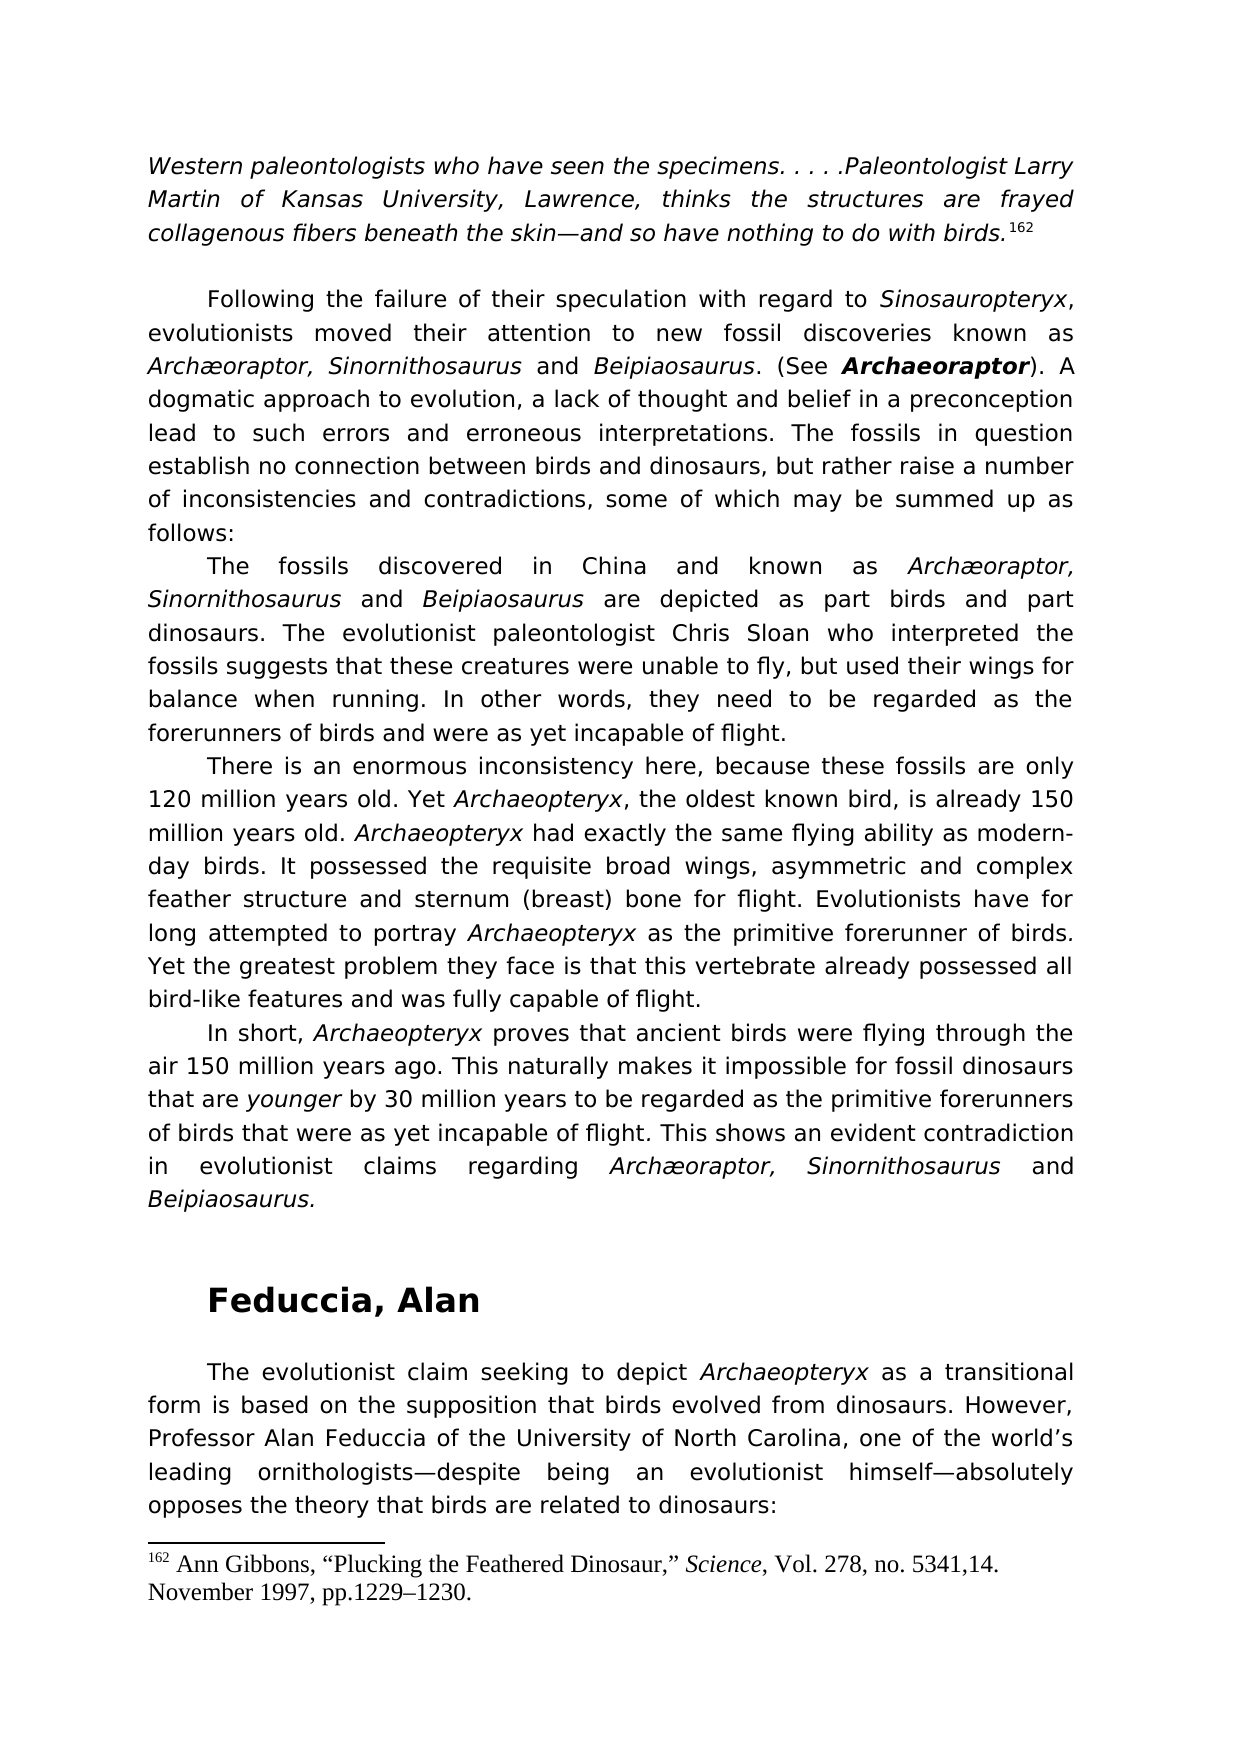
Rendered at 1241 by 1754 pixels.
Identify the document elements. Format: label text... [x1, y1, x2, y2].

text Western paleontologists who have seen the specimens. . . . .Paleontologist Larry Martin of Kansas University, Lawrence, thinks the structures are frayed collagenous fibers beneath the skin—and so have nothing to do with birds. [148, 148, 1075, 248]
text The fossils discovered in China and known as Archæoraptor, Sinornithosaurus and Beipiaosaurus are depicted as part birds and part dinosaurs. The evolutionist paleontologist Chris Sloan who interpreted the fossils suggests that these creatures were unable to fly, but used their wings for balance when running. In other words, they need to be regarded as the forerunners of birds and were as yet incapable of flight. [148, 548, 1075, 748]
text In short, Archaeopteryx proves that ancient birds were flying through the air 150 million years ago. This naturally makes it impossible for fossil dinosaurs that are younger by 30 million years to be regarded as the primitive forerunners of birds that were as yet incapable of flight. This shows an evident contradiction in evolutionist claims regarding Archæoraptor, Sinornithosaurus and Beipiaosaurus. [148, 1014, 1075, 1214]
text Following the failure of their speculation with regard to Sinosauropteryx, evolutionists moved their attention to new fossil discoveries known as Archæoraptor, Sinornithosaurus and Beipiaosaurus. (See Archaeoraptor). A dogmatic approach to evolution, a lack of thought and belief in a preconception lead to such errors and erroneous interpretations. The fossils in question establish no connection between birds and dinosaurs, but rather raise a number of inconsistencies and contradictions, some of which may be summed up as follows: [148, 281, 1075, 548]
text There is an enormous inconsistency here, because these fossils are only 120 million years old. Yet Archaeopteryx, the oldest known bird, is already 150 million years old. Archaeopteryx had exactly the same flying ability as modern-day birds. It possessed the requisite broad wings, asymmetric and complex feather structure and sternum (breast) bone for flight. Evolutionists have for long attempted to portray Archaeopteryx as the primitive forerunner of birds. Yet the greatest problem they face is that this vertebrate already possessed all bird-like features and was fully capable of flight. [148, 748, 1075, 1014]
text Feduccia, Alan [148, 1281, 1075, 1320]
text Ann Gibbons, “Plucking the Feathered Dinosaur,” Science, Vol. 278, no. 5341,14. November 1997, pp.1229–1230. [148, 1549, 1092, 1606]
text The evolutionist claim seeking to depict Archaeopteryx as a transitional form is based on the supposition that birds evolved from dinosaurs. However, Professor Alan Feduccia of the University of North Carolina, one of the world’s leading ornithologists—despite being an evolutionist himself—absolutely opposes the theory that birds are related to dinosaurs: [148, 1353, 1075, 1520]
